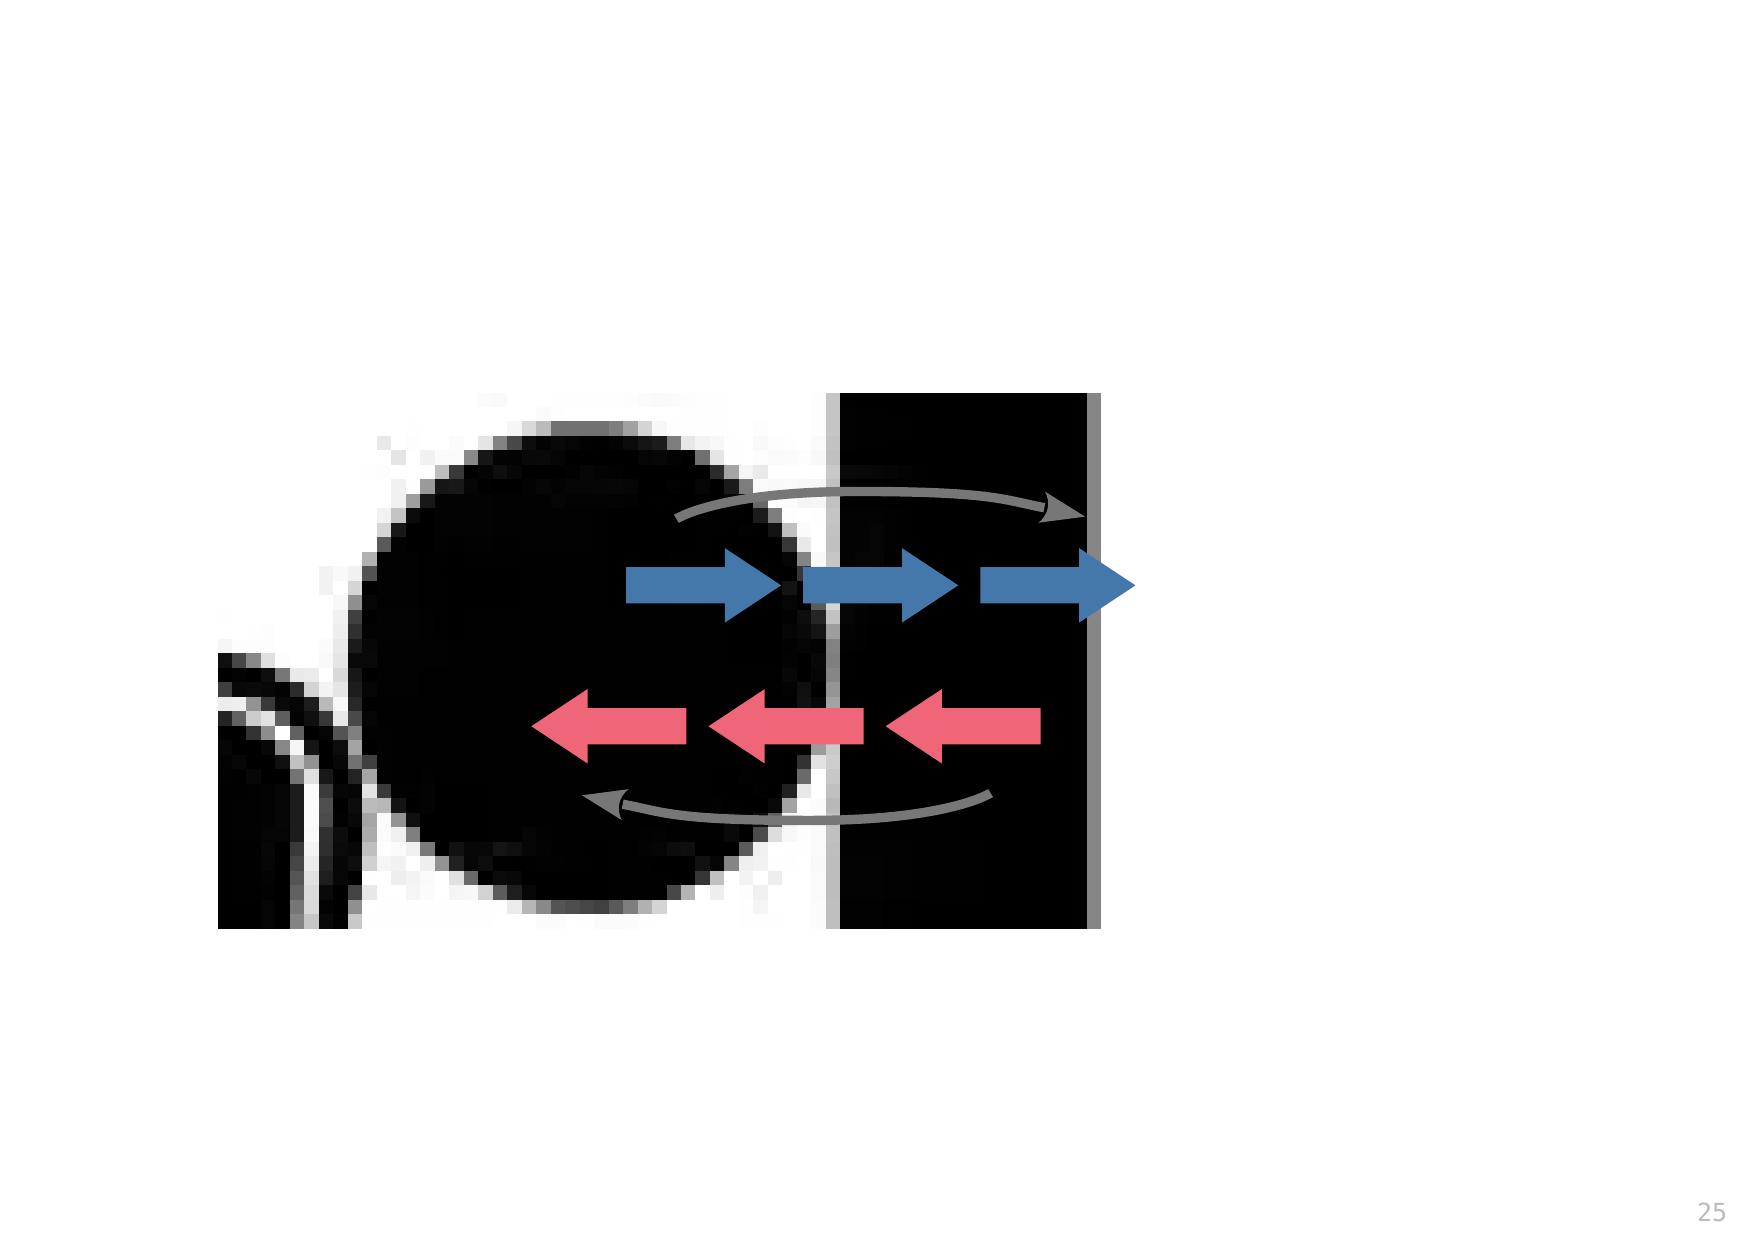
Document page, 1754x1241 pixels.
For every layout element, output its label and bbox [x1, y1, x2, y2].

text_box [531, 689, 687, 764]
text_box [626, 548, 782, 623]
text_box [803, 548, 959, 623]
picture [218, 393, 1116, 929]
text_box [980, 548, 1136, 623]
text_box [708, 689, 864, 764]
text_box [885, 689, 1041, 764]
